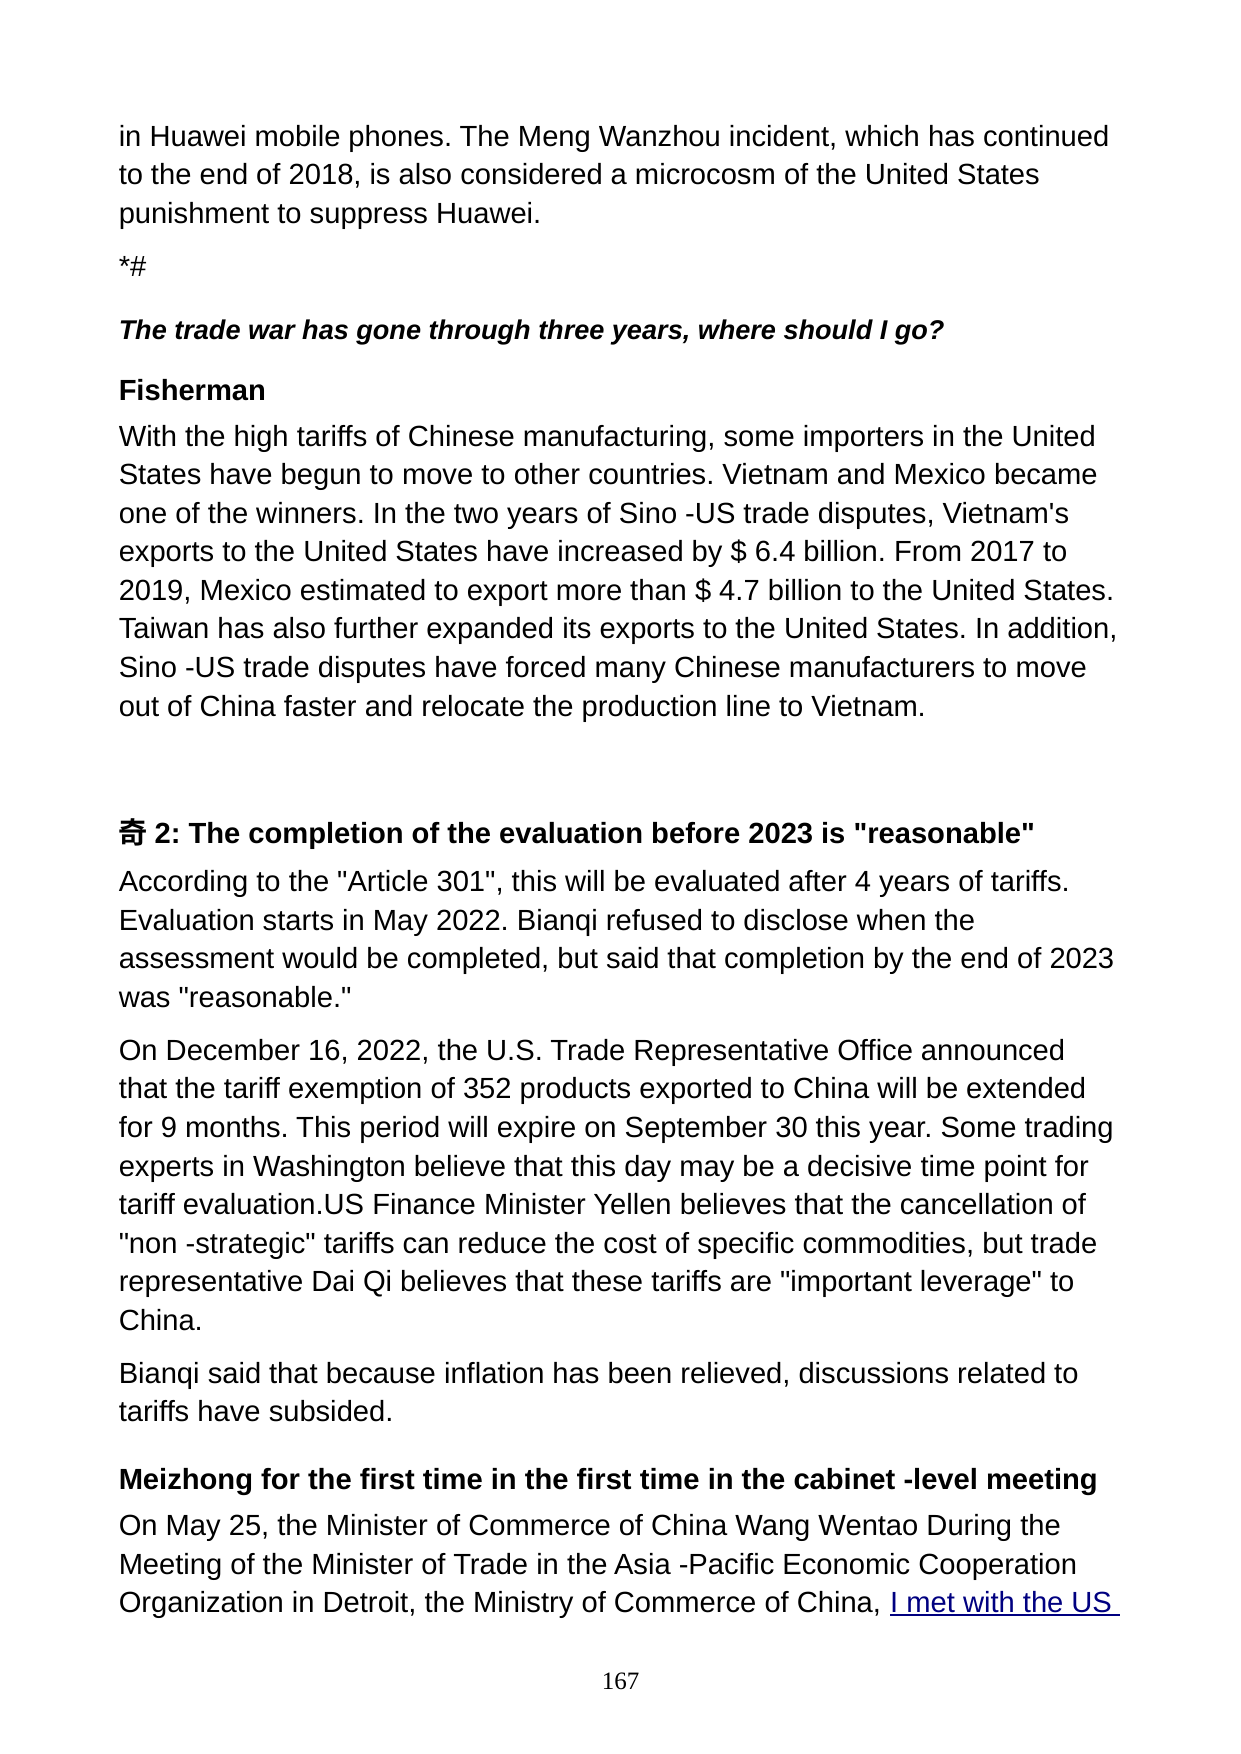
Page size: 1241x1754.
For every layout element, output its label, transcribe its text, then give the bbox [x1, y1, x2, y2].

text in Huawei mobile phones. The Meng Wanzhou incident, which has continued to the end of 2018, is also considered a microcosm of the United States punishment to suppress Huawei. [118, 118, 1122, 229]
subtitle Fisherman [118, 373, 1122, 406]
text On May 25, the Minister of Commerce of China Wang Wentao During the Meeting of the Minister of Trade in the Asia -Pacific Economic Cooperation Organization in Detroit, the Ministry of Commerce of China, I met with the US [118, 1508, 1122, 1619]
text On December 16, 2022, the U.S. Trade Representative Office announced that the tariff exemption of 352 products exported to China will be extended for 9 months. This period will expire on September 30 this year. Some trading experts in Washington believe that this day may be a decisive time point for tariff evaluation.US Finance Minister Yellen believes that the cancellation of "non -strategic" tariffs can reduce the cost of specific commodities, but trade representative Dai Qi believes that these tariffs are "important leverage" to China. [118, 1033, 1122, 1336]
subtitle The trade war has gone through three years, where should I go? [118, 314, 1122, 346]
subtitle Meizhong for the first time in the first time in the cabinet -level meeting [118, 1462, 1122, 1496]
text According to the "Article 301", this will be evaluated after 4 years of tariffs. Evaluation starts in May 2022. Bianqi refused to disclose when the assessment would be completed, but said that completion by the end of 2023 was "reasonable." [118, 864, 1122, 1013]
text With the high tariffs of Chinese manufacturing, some importers in the United States have begun to move to other countries. Vietnam and Mexico became one of the winners. In the two years of Sino -US trade disputes, Vietnam's exports to the United States have increased by $ 6.4 billion. From 2017 to 2019, Mexico estimated to export more than $ 4.7 billion to the United States. Taiwan has also further expanded its exports to the United States. In addition, Sino -US trade disputes have forced many Chinese manufacturers to move out of China faster and relocate the production line to Vietnam. [118, 419, 1122, 722]
text *# [118, 249, 1122, 282]
subtitle 奇 2: The completion of the evaluation before 2023 is "reasonable" [118, 809, 1122, 852]
text Bianqi said that because inflation has been relieved, discussions related to tariffs have subsided. [118, 1356, 1122, 1428]
